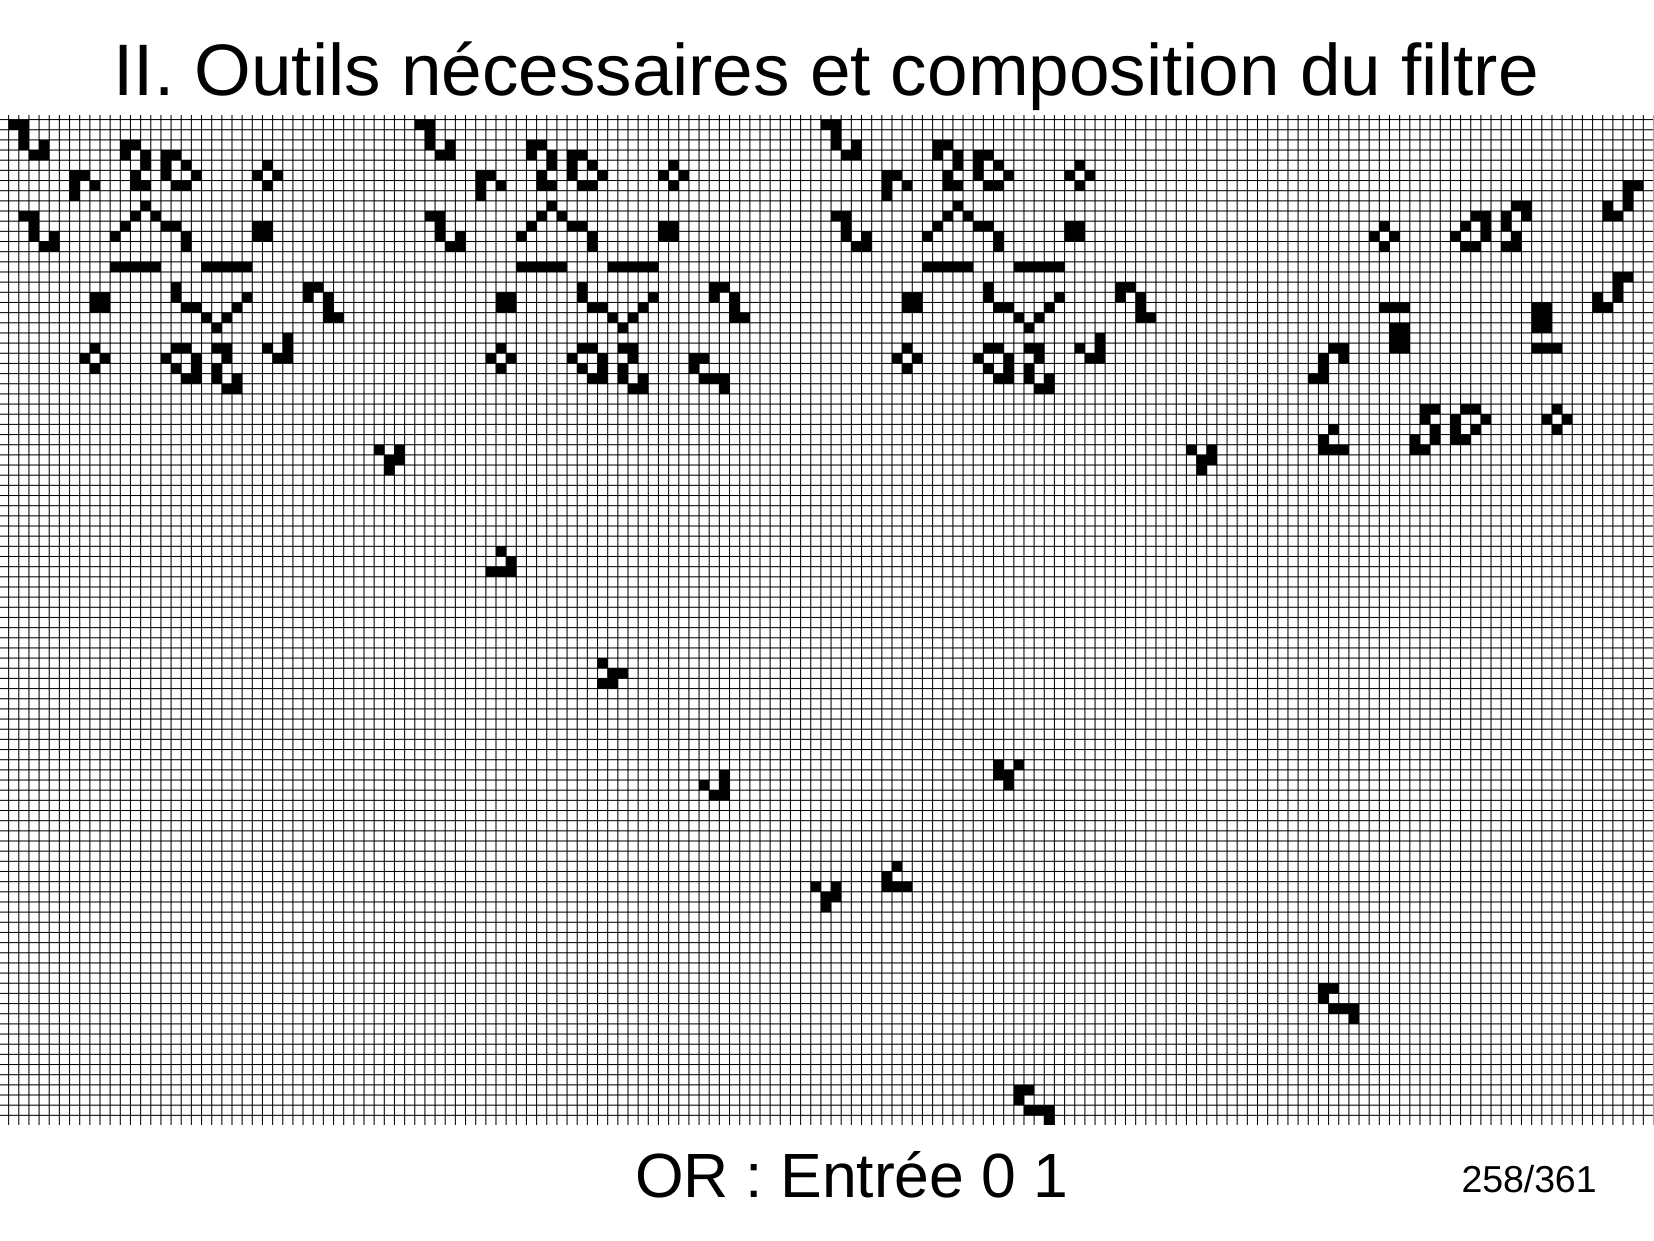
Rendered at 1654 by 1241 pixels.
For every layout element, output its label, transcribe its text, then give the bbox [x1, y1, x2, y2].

title II. Outils nécessaires et composition du filtre [82, 0, 1571, 174]
picture [0, 115, 1654, 1125]
text_box <number>/361 [1446, 1151, 1654, 1209]
text_box OR : Entrée 0 1 [620, 1133, 1084, 1219]
